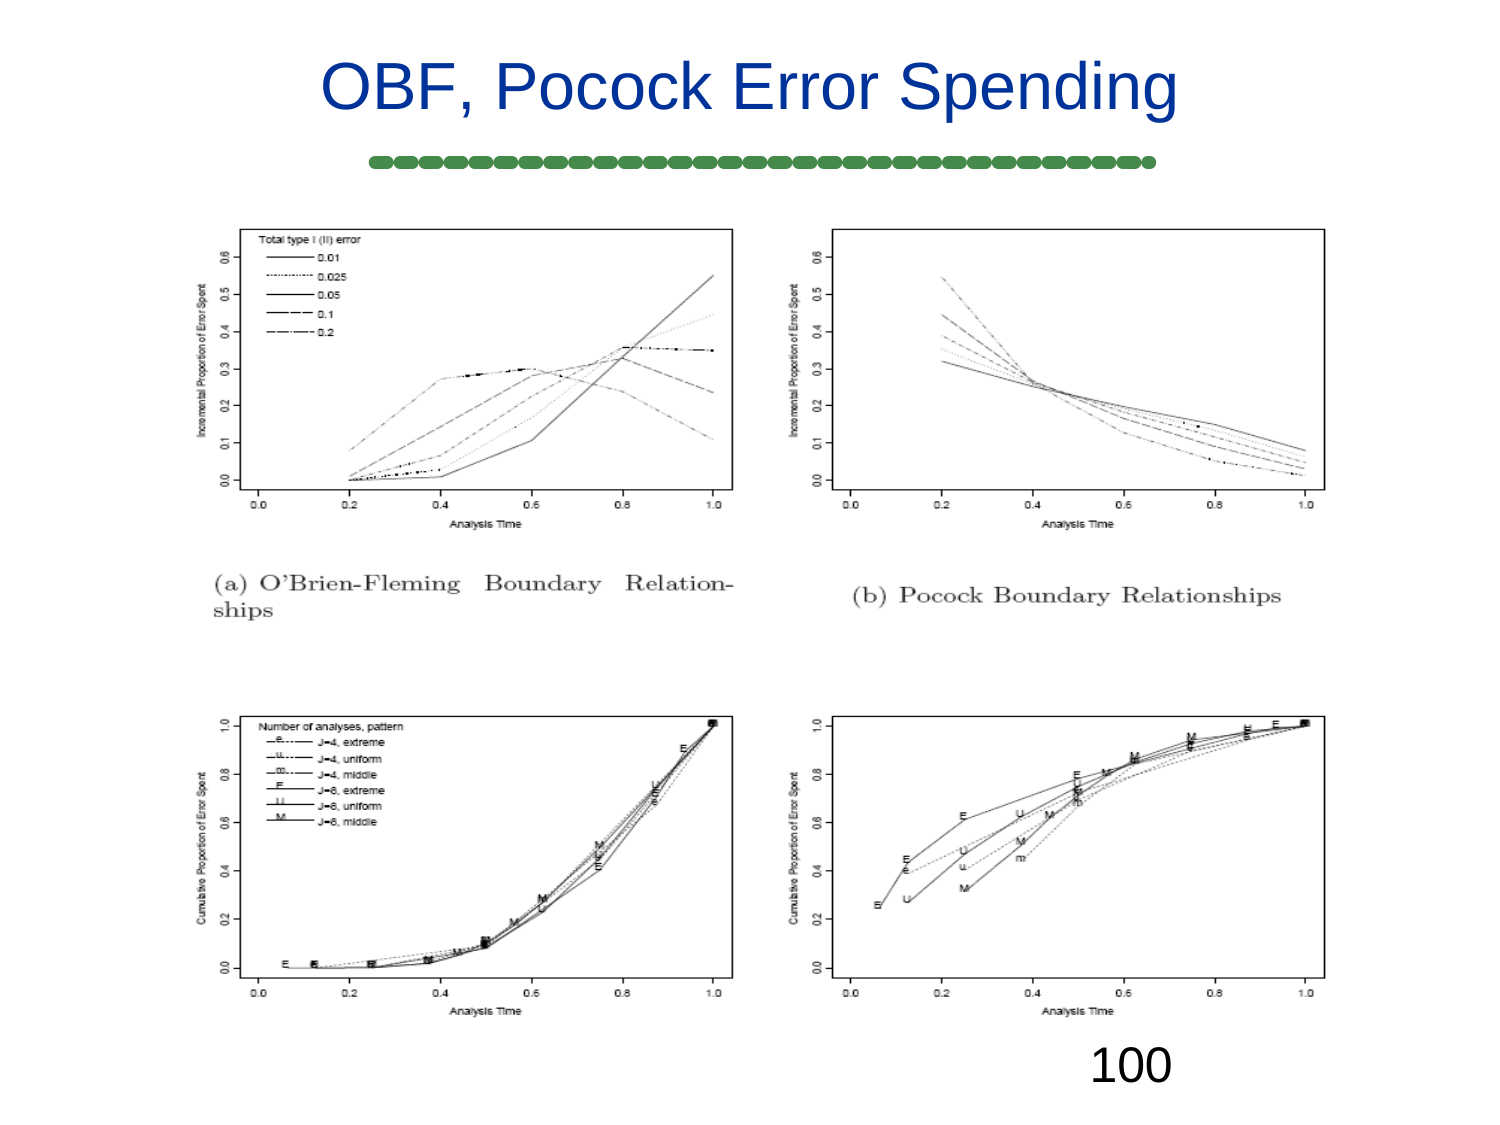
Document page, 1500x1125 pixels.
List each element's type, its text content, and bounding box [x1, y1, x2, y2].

title OBF, Pocock Error Spending [37, 24, 1463, 141]
picture [174, 212, 1338, 1031]
